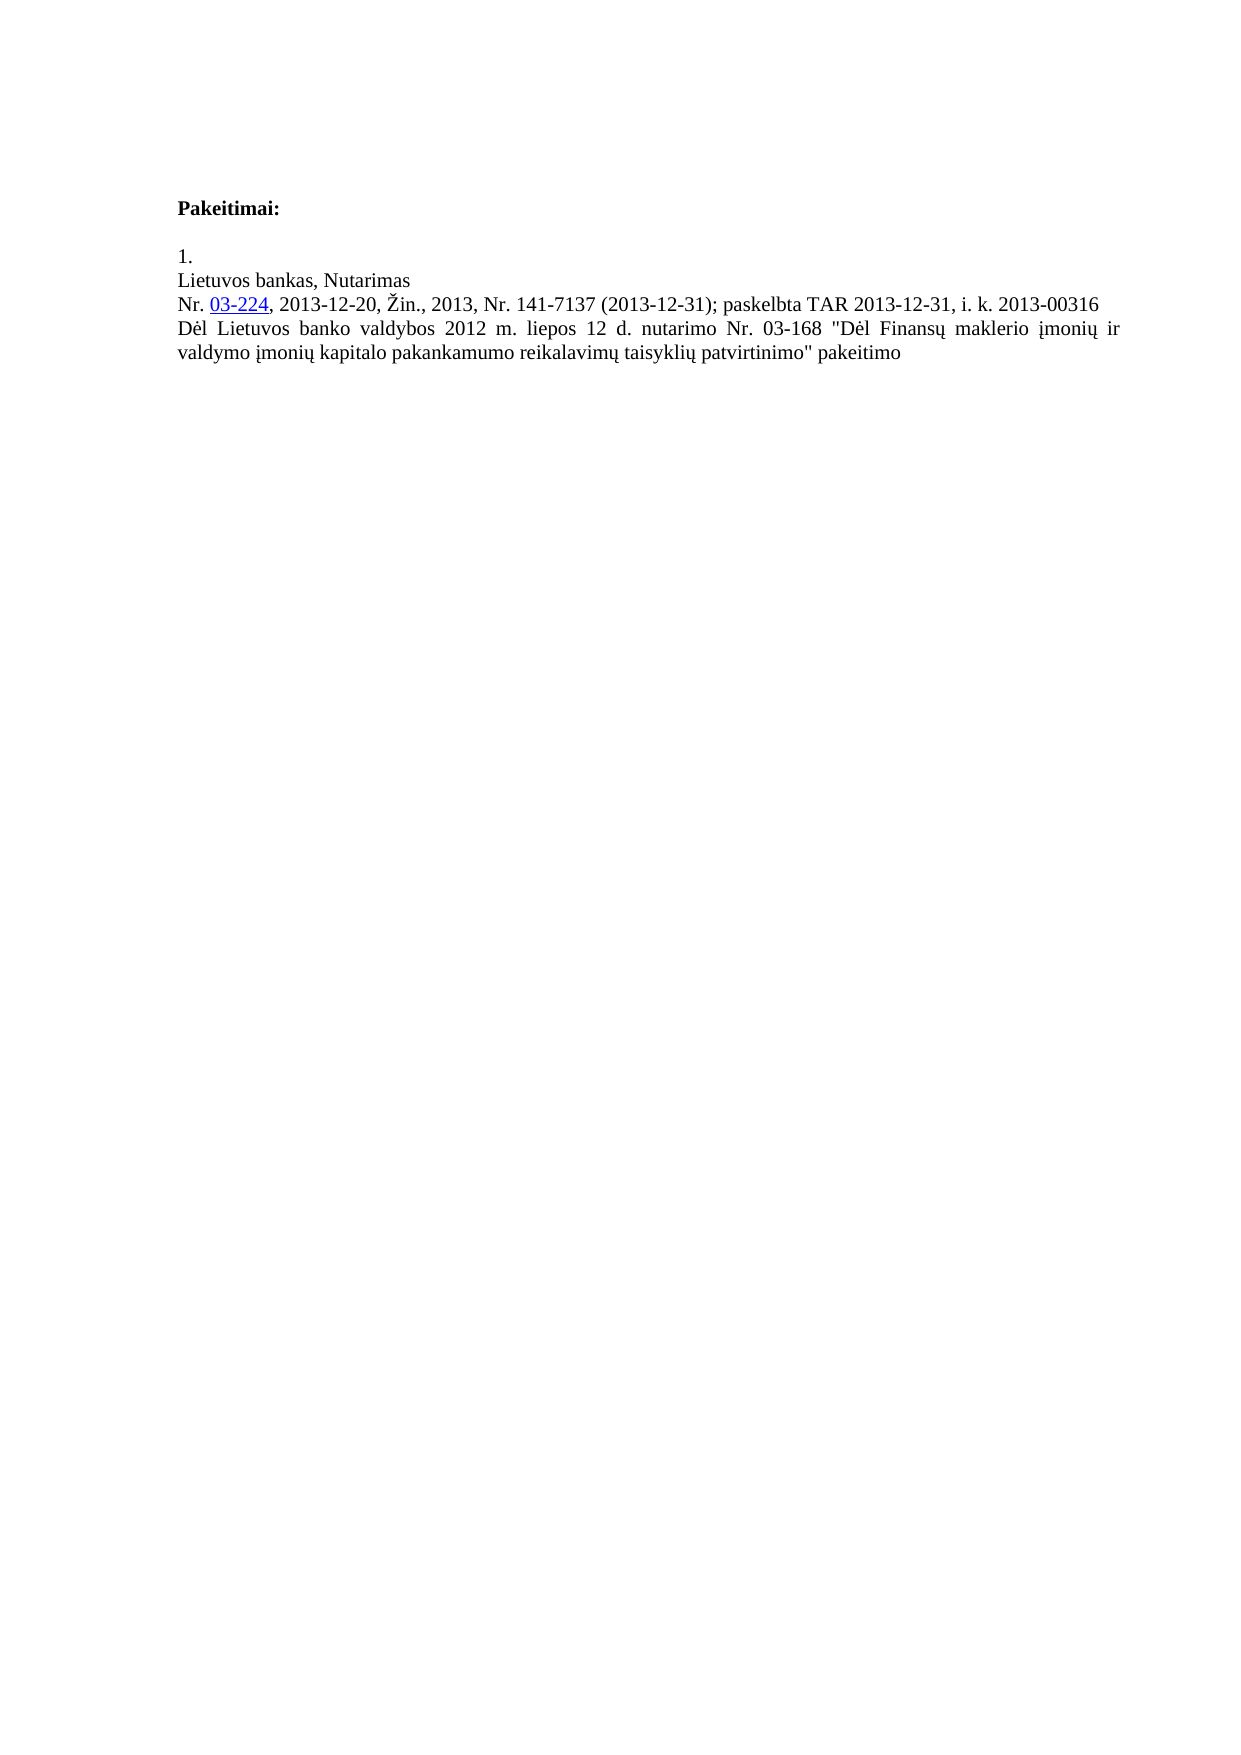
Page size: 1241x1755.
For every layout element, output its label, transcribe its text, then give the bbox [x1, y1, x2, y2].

text Dėl Lietuvos banko valdybos 2012 m. liepos 12 d. nutarimo Nr. 03-168 "Dėl Finansų maklerio įmonių ir valdymo įmonių kapitalo pakankamumo reikalavimų taisyklių patvirtinimo" pakeitimo [177, 316, 1122, 364]
text Lietuvos bankas, Nutarimas [177, 268, 1122, 292]
text 1. [177, 244, 1122, 268]
text Pakeitimai: [177, 196, 1122, 220]
text Nr. 03-224, 2013-12-20, Žin., 2013, Nr. 141-7137 (2013-12-31); paskelbta TAR 2013-12-31, i. k. 2013-00316 [177, 292, 1122, 316]
